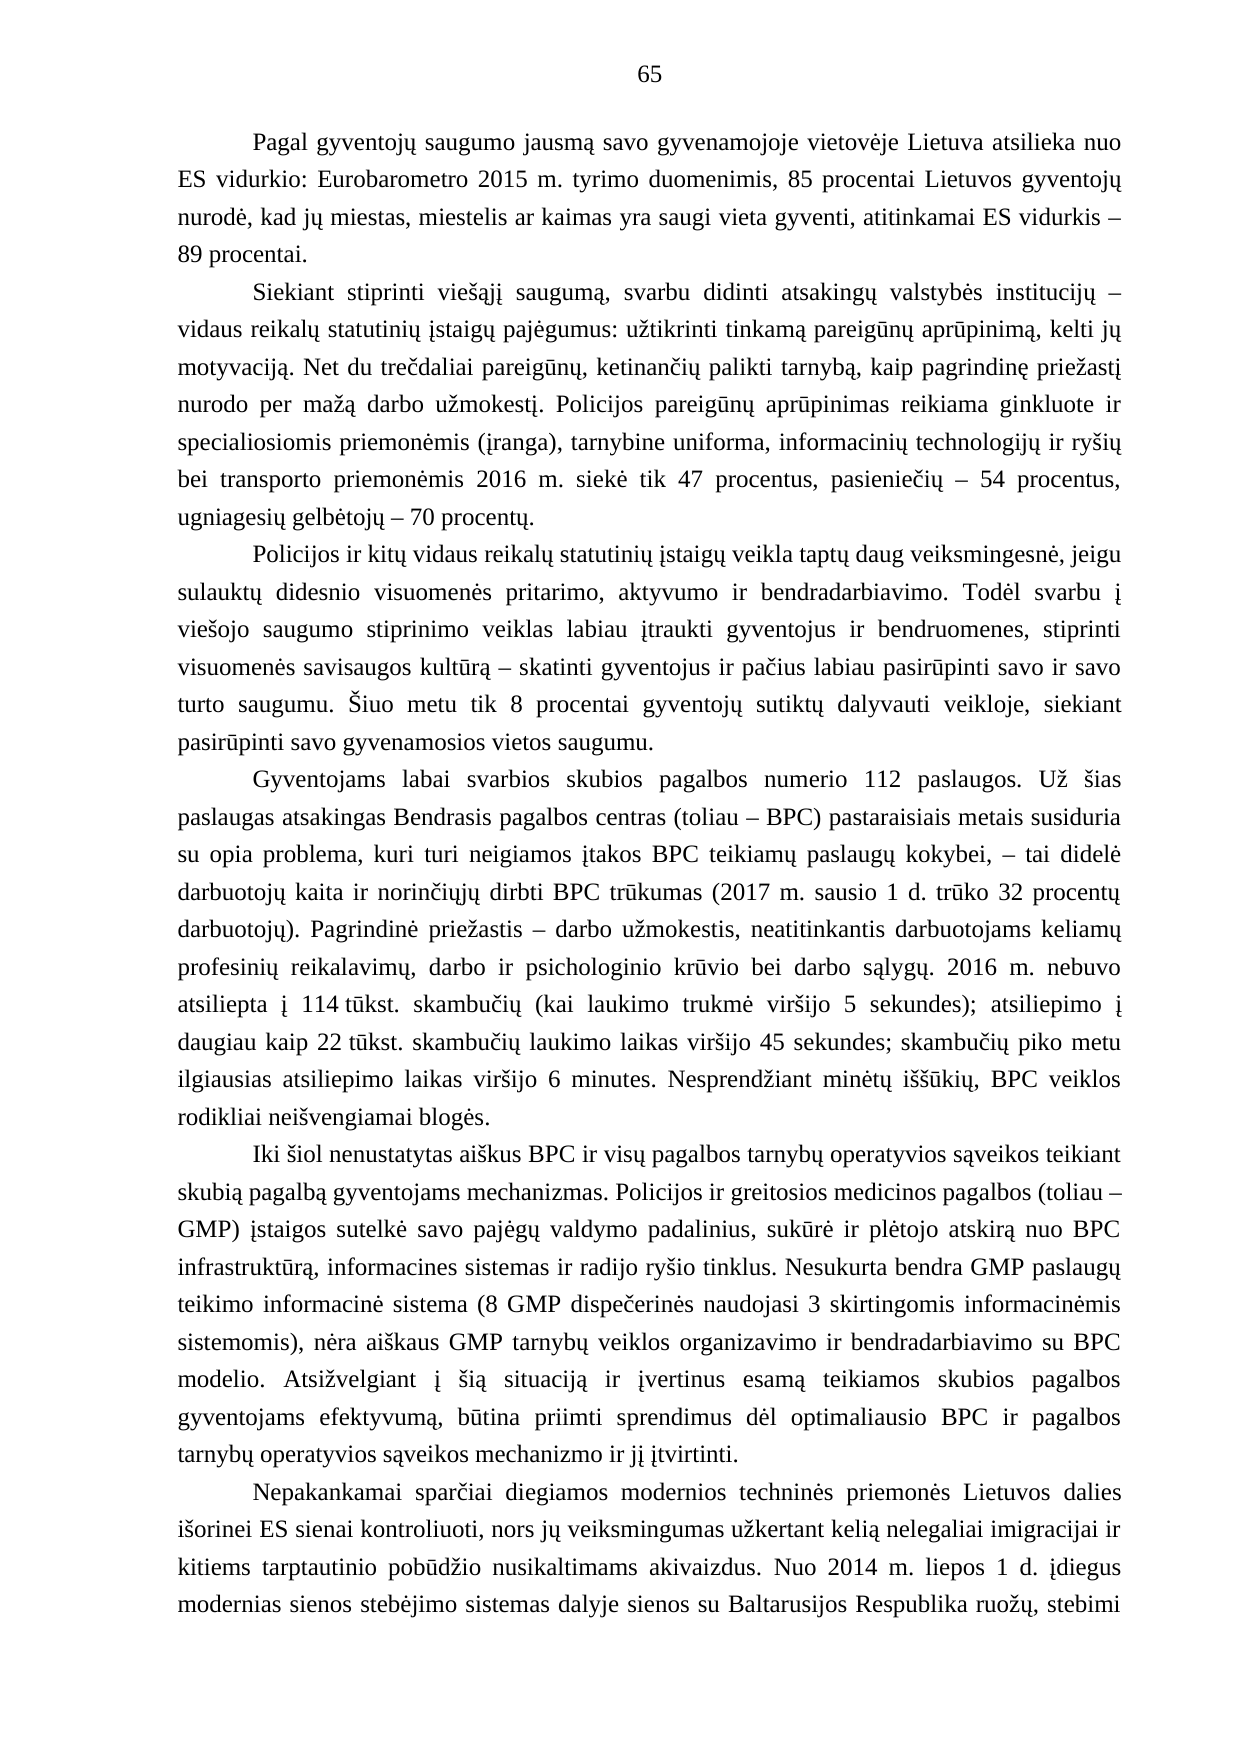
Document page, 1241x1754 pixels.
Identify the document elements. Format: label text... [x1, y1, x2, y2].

text Gyventojams labai svarbios skubios pagalbos numerio 112 paslaugos. Už šias paslaugas atsakingas Bendrasis pagalbos centras (toliau – BPC) pastaraisiais metais susiduria su opia problema, kuri turi neigiamos įtakos BPC teikiamų paslaugų kokybei, – tai didelė darbuotojų kaita ir norinčiųjų dirbti BPC trūkumas (2017 m. sausio 1 d. trūko 32 procentų darbuotojų). Pagrindinė priežastis – darbo užmokestis, neatitinkantis darbuotojams keliamų profesinių reikalavimų, darbo ir psichologinio krūvio bei darbo sąlygų. 2016 m. nebuvo atsiliepta į 114 tūkst. skambučių (kai laukimo trukmė viršijo 5 sekundes); atsiliepimo į daugiau kaip 22 tūkst. skambučių laukimo laikas viršijo 45 sekundes; skambučių piko metu ilgiausias atsiliepimo laikas viršijo 6 minutes. Nesprendžiant minėtų iššūkių, BPC veiklos rodikliai neišvengiamai blogės. [177, 756, 1122, 1131]
text Policijos ir kitų vidaus reikalų statutinių įstaigų veikla taptų daug veiksmingesnė, jeigu sulauktų didesnio visuomenės pritarimo, aktyvumo ir bendradarbiavimo. Todėl svarbu į viešojo saugumo stiprinimo veiklas labiau įtraukti gyventojus ir bendruomenes, stiprinti visuomenės savisaugos kultūrą – skatinti gyventojus ir pačius labiau pasirūpinti savo ir savo turto saugumu. Šiuo metu tik 8 procentai gyventojų sutiktų dalyvauti veikloje, siekiant pasirūpinti savo gyvenamosios vietos saugumu. [177, 531, 1122, 756]
text Iki šiol nenustatytas aiškus BPC ir visų pagalbos tarnybų operatyvios sąveikos teikiant skubią pagalbą gyventojams mechanizmas. Policijos ir greitosios medicinos pagalbos (toliau – GMP) įstaigos sutelkė savo pajėgų valdymo padalinius, sukūrė ir plėtojo atskirą nuo BPC infrastruktūrą, informacines sistemas ir radijo ryšio tinklus. Nesukurta bendra GMP paslaugų teikimo informacinė sistema (8 GMP dispečerinės naudojasi 3 skirtingomis informacinėmis sistemomis), nėra aiškaus GMP tarnybų veiklos organizavimo ir bendradarbiavimo su BPC modelio. Atsižvelgiant į šią situaciją ir įvertinus esamą teikiamos skubios pagalbos gyventojams efektyvumą, būtina priimti sprendimus dėl optimaliausio BPC ir pagalbos tarnybų operatyvios sąveikos mechanizmo ir jį įtvirtinti. [177, 1131, 1122, 1468]
text Nepakankamai sparčiai diegiamos modernios techninės priemonės Lietuvos dalies išorinei ES sienai kontroliuoti, nors jų veiksmingumas užkertant kelią nelegaliai imigracijai ir kitiems tarptautinio pobūdžio nusikaltimams akivaizdus. Nuo 2014 m. liepos 1 d. įdiegus modernias sienos stebėjimo sistemas dalyje sienos su Baltarusijos Respublika ruožų, stebimi [177, 1468, 1122, 1618]
text Siekiant stiprinti viešąjį saugumą, svarbu didinti atsakingų valstybės institucijų – vidaus reikalų statutinių įstaigų pajėgumus: užtikrinti tinkamą pareigūnų aprūpinimą, kelti jų motyvaciją. Net du trečdaliai pareigūnų, ketinančių palikti tarnybą, kaip pagrindinę priežastį nurodo per mažą darbo užmokestį. Policijos pareigūnų aprūpinimas reikiama ginkluote ir specialiosiomis priemonėmis (įranga), tarnybine uniforma, informacinių technologijų ir ryšių bei transporto priemonėmis 2016 m. siekė tik 47 procentus, pasieniečių – 54 procentus, ugniagesių gelbėtojų – 70 procentų. [177, 268, 1122, 531]
text Pagal gyventojų saugumo jausmą savo gyvenamojoje vietovėje Lietuva atsilieka nuo ES vidurkio: Eurobarometro 2015 m. tyrimo duomenimis, 85 procentai Lietuvos gyventojų nurodė, kad jų miestas, miestelis ar kaimas yra saugi vieta gyventi, atitinkamai ES vidurkis – 89 procentai. [177, 118, 1122, 268]
